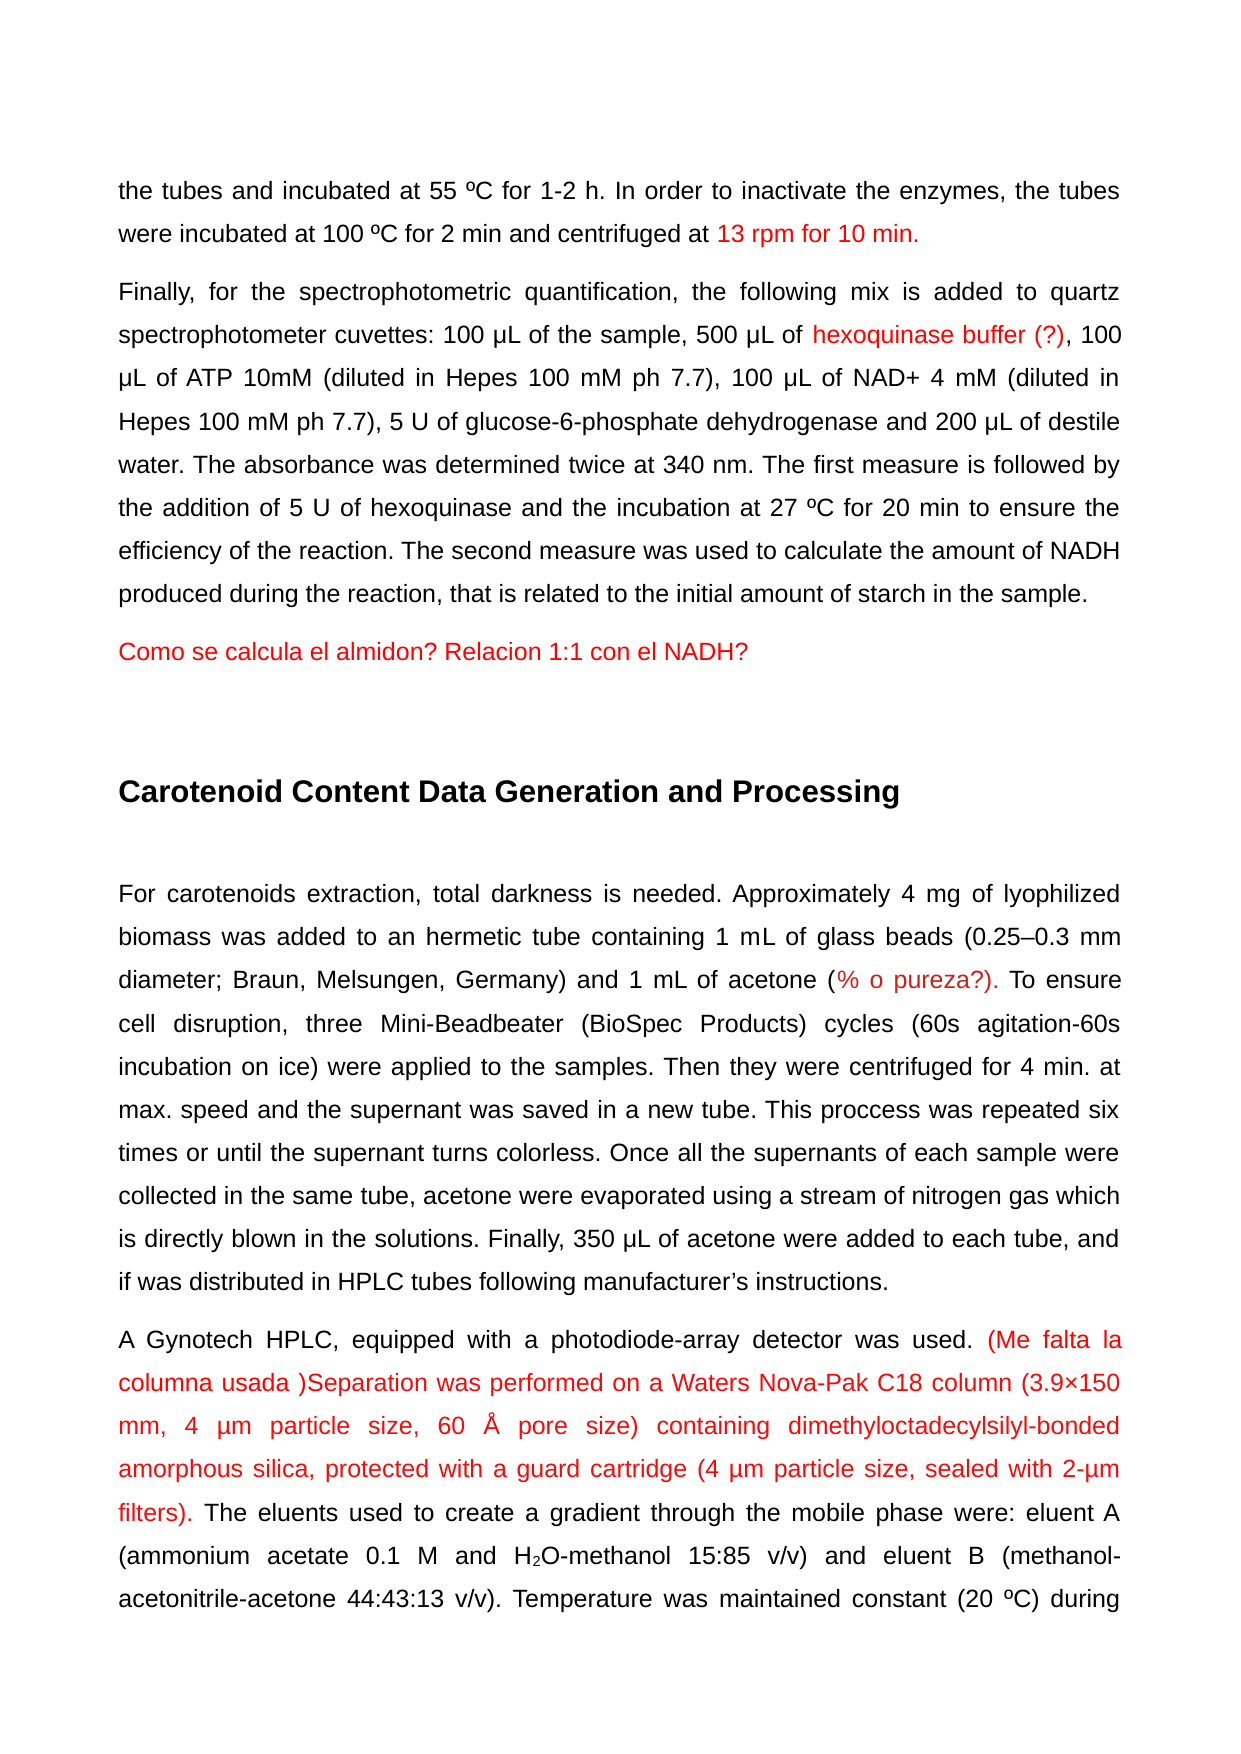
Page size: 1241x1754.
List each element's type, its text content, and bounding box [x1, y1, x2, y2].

text the tubes and incubated at 55 ºC for 1-2 h. In order to inactivate the enzymes, the tubes were incubated at 100 ºC for 2 min and centrifuged at 13 rpm for 10 min. [118, 176, 1122, 248]
text Finally, for the spectrophotometric quantification, the following mix is added to quartz spectrophotometer cuvettes: 100 μL of the sample, 500 μL of hexoquinase buffer (?), 100 μL of ATP 10mM (diluted in Hepes 100 mM ph 7.7), 100 μL of NAD+ 4 mM (diluted in Hepes 100 mM ph 7.7), 5 U of glucose-6-phosphate dehydrogenase and 200 μL of destile water. The absorbance was determined twice at 340 nm. The first measure is followed by the addition of 5 U of hexoquinase and the incubation at 27 ºC for 20 min to ensure the efficiency of the reaction. The second measure was used to calculate the amount of NADH produced during the reaction, that is related to the initial amount of starch in the sample. [118, 277, 1122, 608]
text For carotenoids extraction, total darkness is needed. Approximately 4 mg of lyophilized biomass was added to an hermetic tube containing 1 mL of glass beads (0.25–0.3 mm diameter; Braun, Melsungen, Germany) and 1 mL of acetone (% o pureza?). To ensure cell disruption, three Mini-Beadbeater (BioSpec Products) cycles (60s agitation-60s incubation on ice) were applied to the samples. Then they were centrifuged for 4 min. at max. speed and the supernant was saved in a new tube. This proccess was repeated six times or until the supernant turns colorless. Once all the supernants of each sample were collected in the same tube, acetone were evaporated using a stream of nitrogen gas which is directly blown in the solutions. Finally, 350 μL of acetone were added to each tube, and if was distributed in HPLC tubes following manufacturer’s instructions. [118, 879, 1122, 1296]
subtitle Carotenoid Content Data Generation and Processing [118, 773, 1122, 809]
text Como se calcula el almidon? Relacion 1:1 con el NADH? [118, 637, 1122, 666]
text A Gynotech HPLC, equipped with a photodiode-array detector was used. (Me falta la columna usada )Separation was performed on a Waters Nova-Pak C18 column (3.9×150 mm, 4 µm particle size, 60 Å pore size) containing dimethyloctadecylsilyl-bonded amorphous silica, protected with a guard cartridge (4 µm particle size, sealed with 2-µm filters). The eluents used to create a gradient through the mobile phase were: eluent A (ammonium acetate 0.1 M and H2O-methanol 15:85 v/v) and eluent B (methanol-acetonitrile-acetone 44:43:13 v/v). Temperature was maintained constant (20 ºC) during [118, 1325, 1122, 1612]
